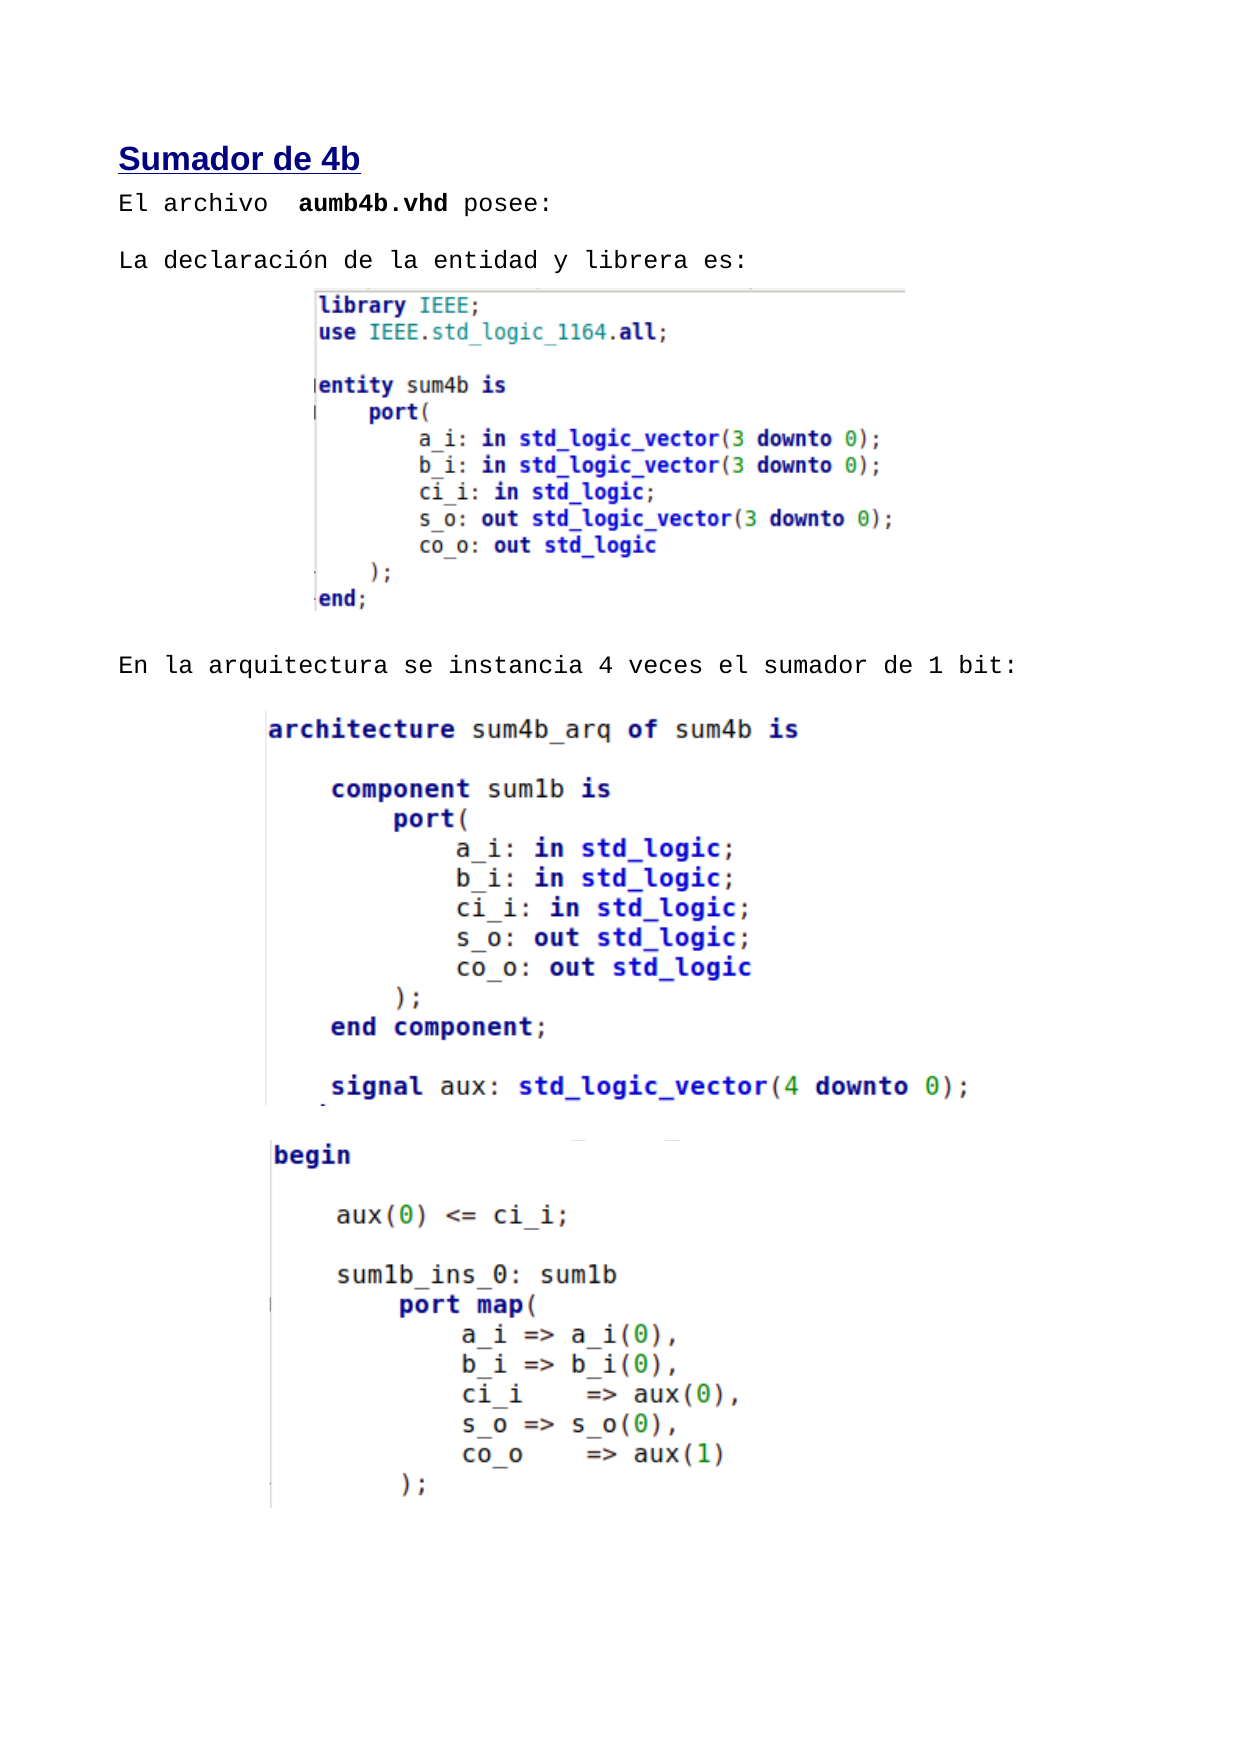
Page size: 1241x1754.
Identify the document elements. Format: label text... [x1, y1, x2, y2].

text El archivo aumb4b.vhd posee: [118, 190, 1122, 218]
picture [269, 1140, 978, 1508]
subtitle Sumador de 4b [118, 139, 1122, 178]
picture [314, 288, 905, 611]
text La declaración de la entidad y librera es: [118, 248, 1122, 276]
picture [265, 710, 975, 1106]
text En la arquitectura se instancia 4 veces el sumador de 1 bit: [118, 653, 1122, 681]
